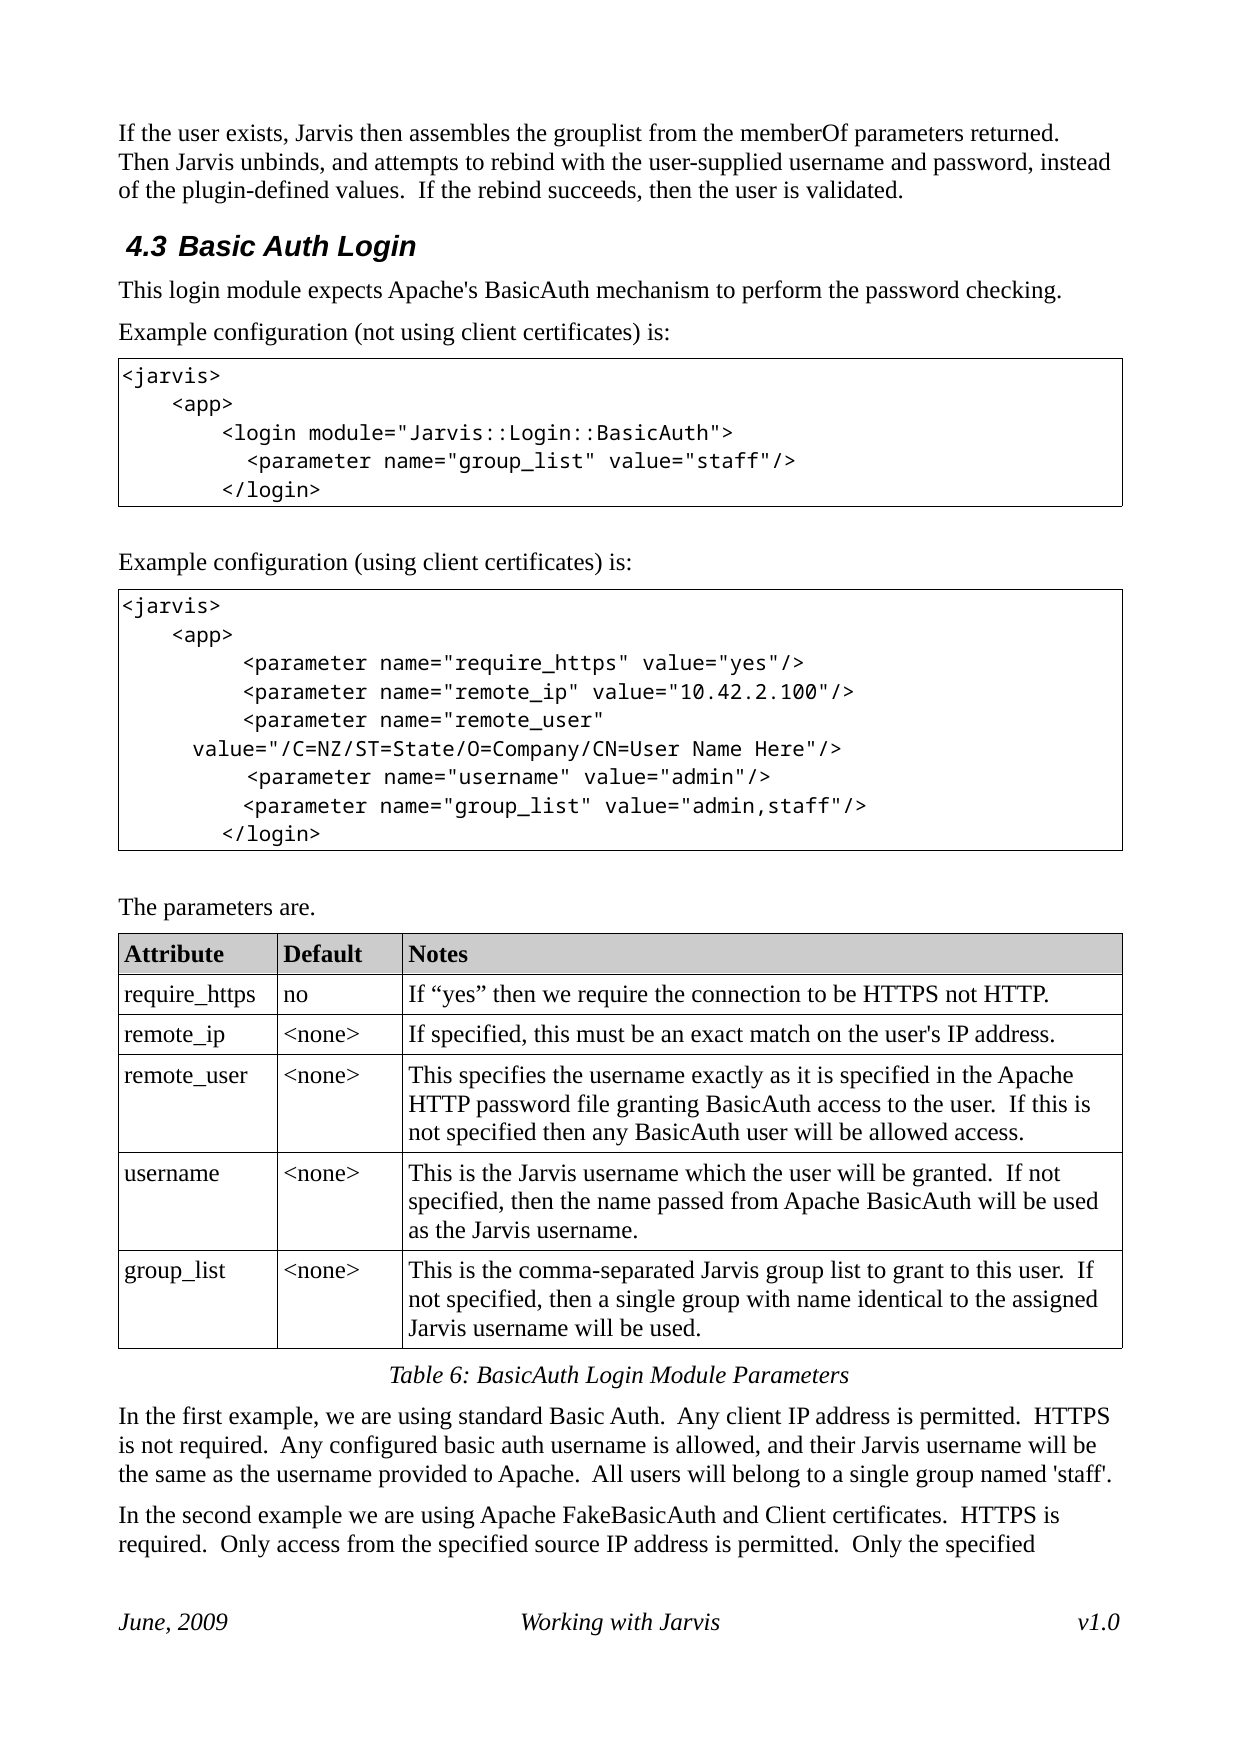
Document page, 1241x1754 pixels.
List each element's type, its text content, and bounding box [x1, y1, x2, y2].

text The parameters are. [118, 892, 1122, 921]
table_cell This is the Jarvis username which the user will be granted. If not specified, then the name passed from Apache BasicAuth will be used as the Jarvis username. [403, 1153, 1122, 1250]
text Example configuration (not using client certificates) is: [118, 317, 1122, 345]
table_header Notes [403, 934, 1122, 973]
text <jarvis> [119, 359, 1122, 386]
text <parameter name="username" value="admin"/> [119, 759, 1122, 788]
text <parameter name="remote_ip" value="10.42.2.100"/> [119, 674, 1122, 702]
text In the first example, we are using standard Basic Auth. Any client IP address is permitted. HTTPS is not required. Any configured basic auth username is allowed, and their Jarvis username will be the same as the username provided to Apache. All users will belong to a single group named 'staff'. [118, 1401, 1122, 1488]
table_cell remote_ip [119, 1015, 277, 1054]
table_cell <none> [278, 1251, 402, 1347]
table_cell no [278, 975, 402, 1014]
table_cell username [119, 1153, 277, 1250]
text <login module="Jarvis::Login::BasicAuth"> [119, 415, 1122, 443]
text <app> [119, 386, 1122, 415]
text <parameter name="group_list" value="admin,staff"/> [119, 788, 1122, 816]
text <parameter name="group_list" value="staff"/> [119, 443, 1122, 472]
table_cell If “yes” then we require the connection to be HTTPS not HTTP. [403, 975, 1122, 1014]
table_cell If specified, this must be an exact match on the user's IP address. [403, 1015, 1122, 1054]
table_cell remote_user [119, 1055, 277, 1152]
table_cell require_https [119, 975, 277, 1014]
text This login module expects Apache's BasicAuth mechanism to perform the password checking. [118, 275, 1122, 304]
text </login> [119, 472, 1122, 506]
table_cell This specifies the username exactly as it is specified in the Apache HTTP password file granting BasicAuth access to the user. If this is not specified then any BasicAuth user will be allowed access. [403, 1055, 1122, 1152]
table_header Default [278, 934, 402, 973]
text value="/C=NZ/ST=State/O=Company/CN=User Name Here"/> [119, 731, 1122, 759]
table_cell <none> [278, 1153, 402, 1250]
subtitle Basic Auth Login [118, 229, 1122, 263]
text In the second example we are using Apache FakeBasicAuth and Client certificates. HTTPS is required. Only access from the specified source IP address is permitted. Only the specified [118, 1500, 1122, 1558]
text <app> [119, 617, 1122, 646]
table_cell This is the comma-separated Jarvis group list to grant to this user. If not specified, then a single group with name identical to the assigned Jarvis username will be used. [403, 1251, 1122, 1347]
text </login> [119, 816, 1122, 850]
text Table 6: BasicAuth Login Module Parameters [118, 1360, 1122, 1389]
table_cell group_list [119, 1251, 277, 1347]
text Example configuration (using client certificates) is: [118, 547, 1122, 576]
text If the user exists, Jarvis then assembles the grouplist from the memberOf parameters returned. Then Jarvis unbinds, and attempts to rebind with the user-supplied username and password, instead of the plugin-defined values. If the rebind succeeds, then the user is validated. [118, 118, 1122, 204]
table_header Attribute [119, 934, 277, 973]
text <jarvis> [119, 590, 1122, 617]
table_cell <none> [278, 1015, 402, 1054]
text <parameter name="remote_user" [119, 702, 1122, 731]
table_cell <none> [278, 1055, 402, 1152]
text <parameter name="require_https" value="yes"/> [119, 646, 1122, 674]
